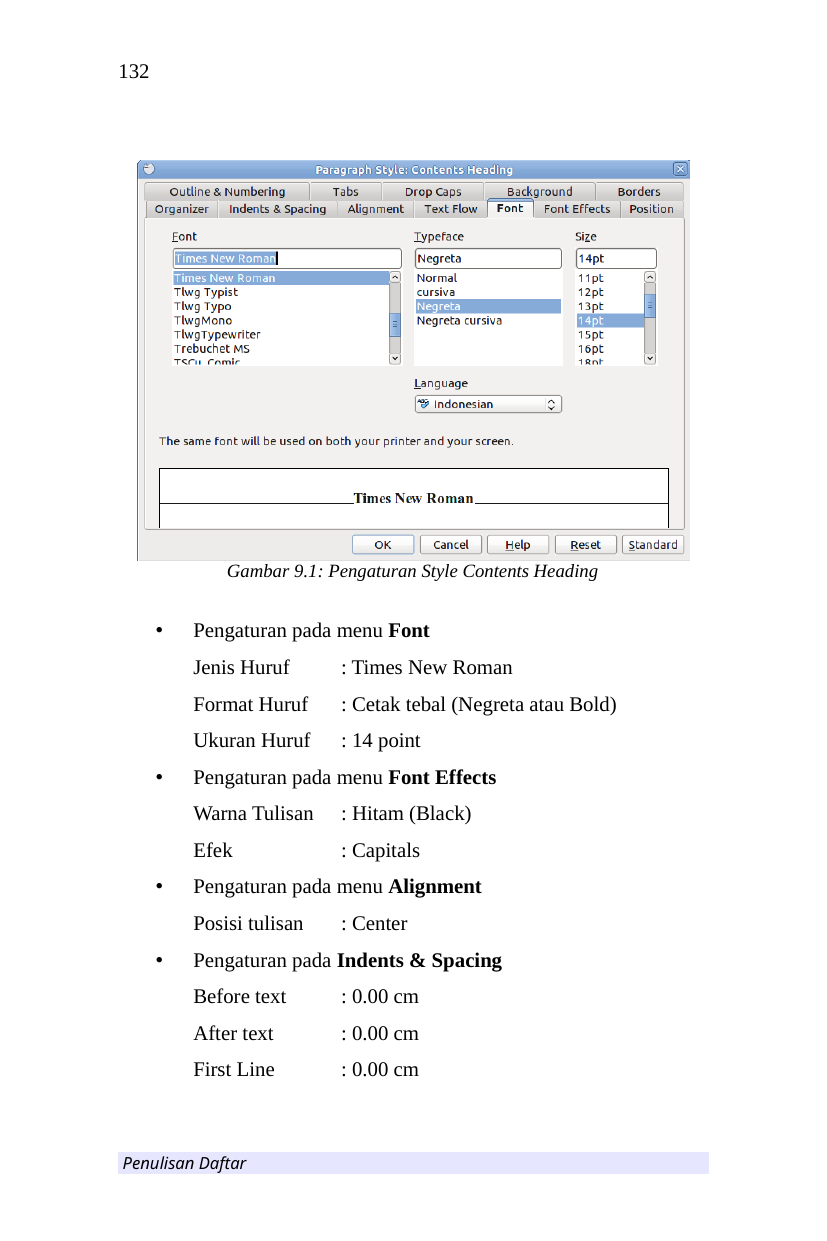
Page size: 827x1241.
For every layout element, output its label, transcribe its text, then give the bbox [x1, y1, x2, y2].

list First Line : 0.00 cm [156, 1057, 709, 1081]
list Ukuran Huruf : 14 point [156, 728, 709, 752]
list Before text : 0.00 cm [156, 984, 709, 1008]
list Pengaturan pada menu Font [156, 618, 709, 642]
list Warna Tulisan : Hitam (Black) [156, 801, 709, 825]
list Efek : Capitals [156, 838, 709, 862]
list Jenis Huruf : Times New Roman [156, 655, 709, 679]
list Posisi tulisan : Center [156, 911, 709, 935]
list Pengaturan pada menu Font Effects [156, 765, 709, 789]
list Pengaturan pada Indents & Spacing [156, 947, 709, 972]
list Format Huruf : Cetak tebal (Negreta atau Bold) [156, 692, 709, 716]
list Gambar 9.1: Pengaturan Style Contents Heading [137, 561, 690, 582]
list After text : 0.00 cm [156, 1021, 709, 1045]
list Pengaturan pada menu Alignment [156, 874, 709, 898]
picture [137, 160, 690, 561]
